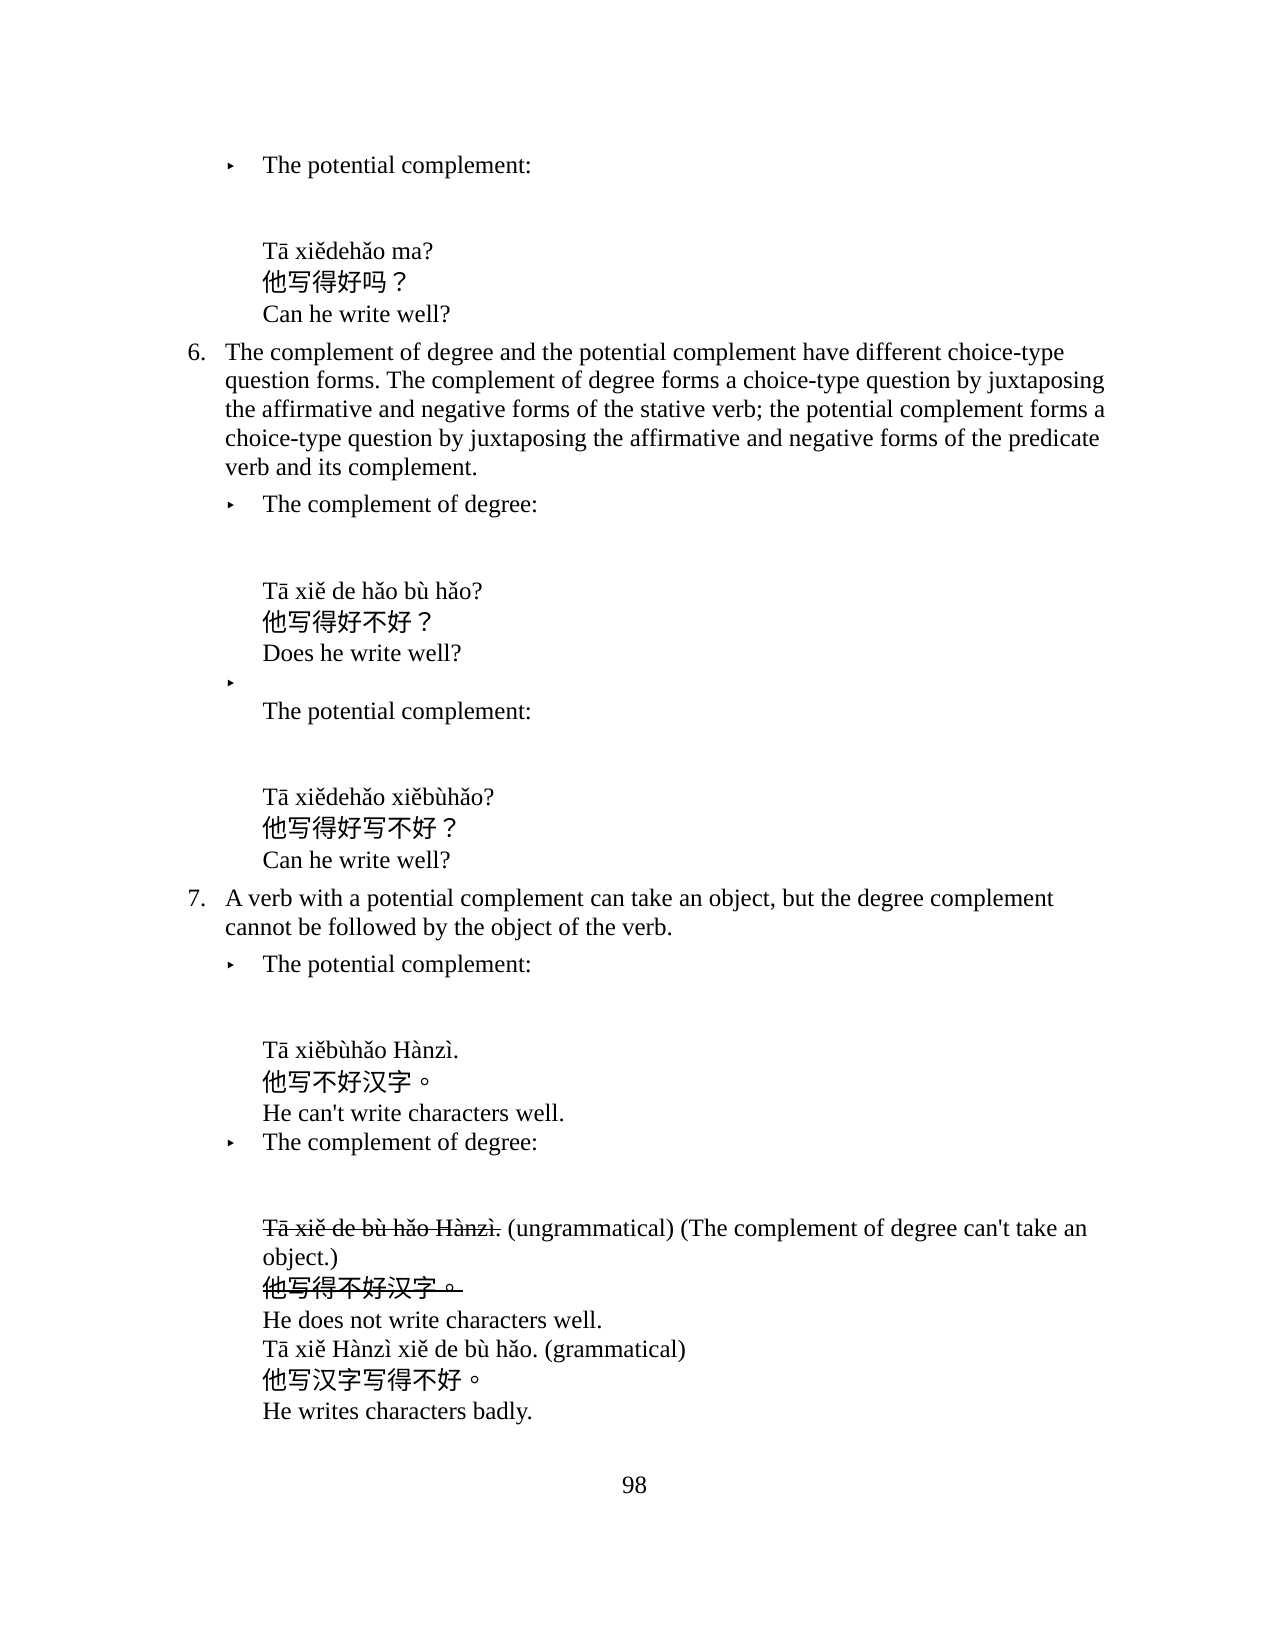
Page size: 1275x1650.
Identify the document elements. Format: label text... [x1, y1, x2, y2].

list Tā xiě de bù hǎo Hànzì. (ungrammatical) (The complement of degree can't take an object.) 他写得不好汉字。 He does not write characters well. Tā xiě Hànzì xiě de bù hǎo. (grammatical) 他写汉字写得不好。 He writes characters badly. [225, 1184, 1125, 1425]
list Tā xiědehǎo xiěbùhǎo? 他写得好写不好？ Can he write well? [225, 753, 1125, 874]
list Tā xiě de hǎo bù hǎo? 他写得好不好？ Does he write well? [225, 547, 1125, 667]
list The complement of degree and the potential complement have different choice-type question forms. The complement of degree forms a choice-type question by juxtaposing the affirmative and negative forms of the stative verb; the potential complement forms a choice-type question by juxtaposing the affirmative and negative forms of the predicate verb and its complement. [187, 337, 1125, 481]
list Tā xiědehǎo ma? 他写得好吗？ Can he write well? [225, 207, 1125, 328]
list The potential complement: [225, 150, 1125, 207]
list A verb with a potential complement can take an object, but the degree complement cannot be followed by the object of the verb. [187, 883, 1125, 940]
list The complement of degree: [225, 1127, 1125, 1184]
list The potential complement: [225, 667, 1125, 753]
list The complement of degree: [225, 489, 1125, 547]
list The potential complement: [225, 949, 1125, 1007]
list Tā xiěbùhǎo Hànzì. 他写不好汉字。 He can't write characters well. [225, 1007, 1125, 1127]
